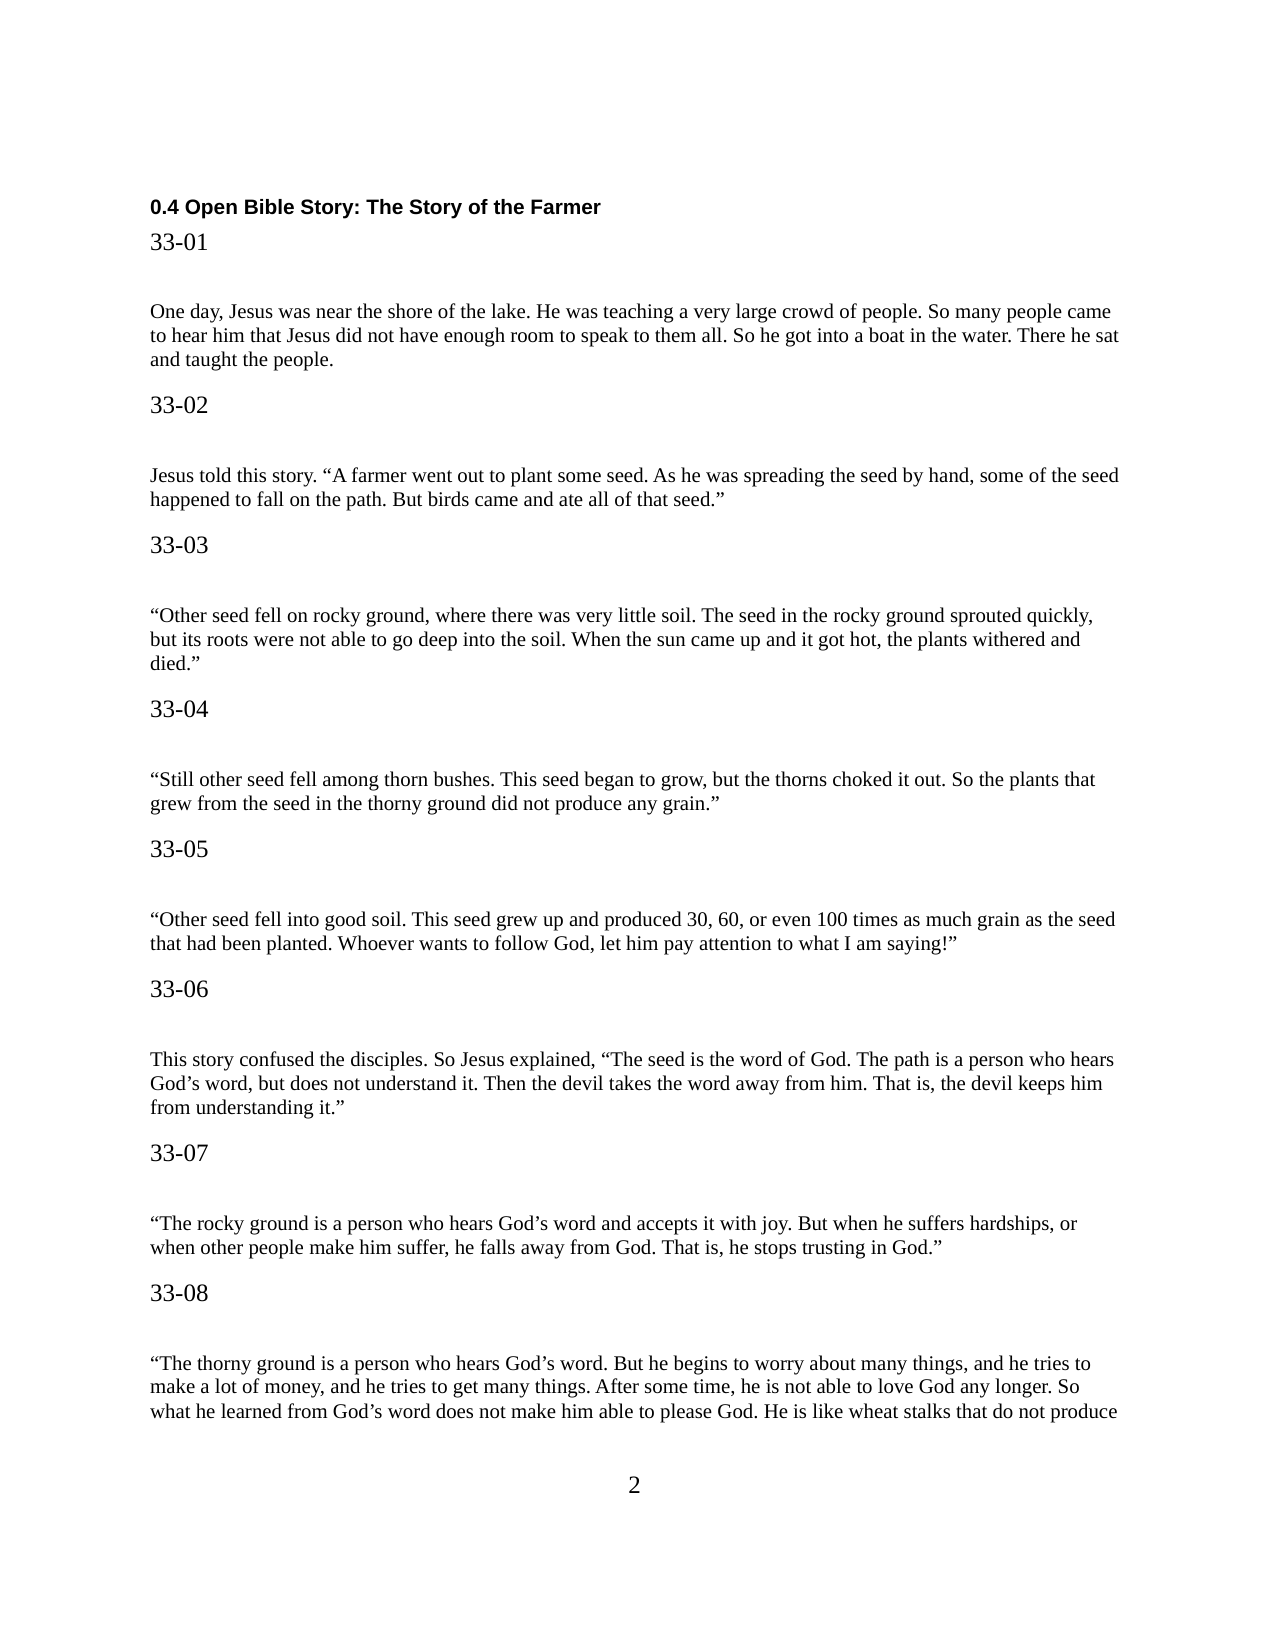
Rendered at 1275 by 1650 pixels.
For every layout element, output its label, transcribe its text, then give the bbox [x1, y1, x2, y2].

text “The thorny ground is a person who hears God’s word. But he begins to worry about many things, and he tries to make a lot of money, and he tries to get many things. After some time, he is not able to love God any longer. So what he learned from God’s word does not make him able to please God. He is like wheat stalks that do not produce [150, 1350, 1125, 1423]
subtitle 33-03 [150, 531, 1125, 559]
text “Still other seed fell among thorn bushes. This seed began to grow, but the thorns choked it out. So the plants that grew from the seed in the thorny ground did not produce any grain.” [150, 767, 1125, 815]
subtitle 33-04 [150, 694, 1125, 723]
text “The rocky ground is a person who hears God’s word and accepts it with joy. But when he suffers hardships, or when other people make him suffer, he falls away from God. That is, he stops trusting in God.” [150, 1211, 1125, 1259]
subtitle 33-06 [150, 974, 1125, 1003]
subtitle 33-01 [150, 227, 1125, 255]
text Jesus told this story. “A farmer went out to plant some seed. As he was spreading the seed by hand, some of the seed happened to fall on the path. But birds came and ate all of that seed.” [150, 463, 1125, 511]
text This story confused the disciples. So Jesus explained, “The seed is the word of God. The path is a person who hears God’s word, but does not understand it. Then the devil takes the word away from him. That is, the devil keeps him from understanding it.” [150, 1047, 1125, 1119]
text “Other seed fell into good soil. This seed grew up and produced 30, 60, or even 100 times as much grain as the seed that had been planted. Whoever wants to follow God, let him pay attention to what I am saying!” [150, 907, 1125, 955]
text “Other seed fell on rocky ground, where there was very little soil. The seed in the rocky ground sprouted quickly, but its roots were not able to go deep into the soil. When the sun came up and it got hot, the plants withered and died.” [150, 603, 1125, 675]
text One day, Jesus was near the shore of the lake. He was teaching a very large crowd of people. So many people came to hear him that Jesus did not have enough room to speak to them all. So he got into a boat in the water. There he sat and taught the people. [150, 299, 1125, 371]
subtitle 33-05 [150, 834, 1125, 863]
subtitle 0.4 Open Bible Story: The Story of the Farmer [150, 195, 1125, 219]
subtitle 33-08 [150, 1278, 1125, 1307]
subtitle 33-02 [150, 391, 1125, 419]
subtitle 33-07 [150, 1138, 1125, 1167]
